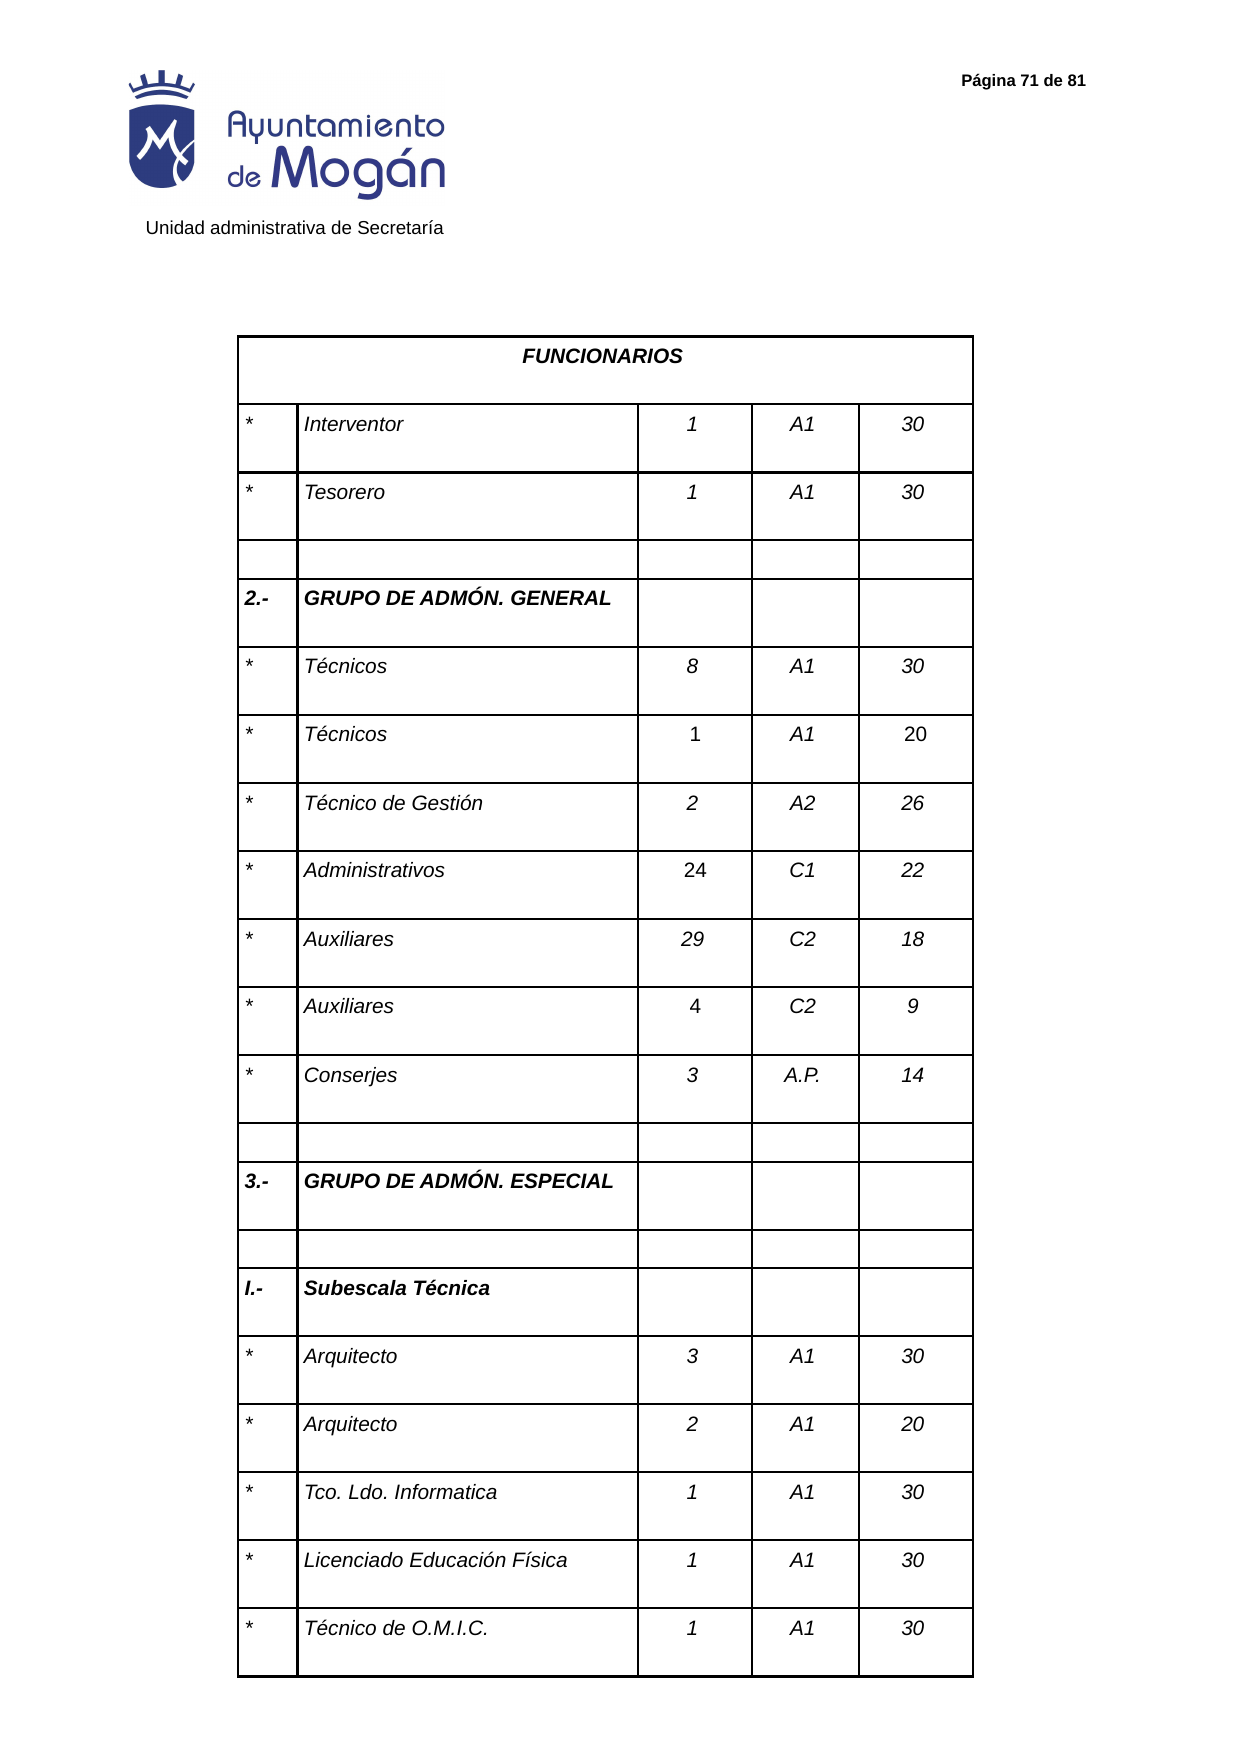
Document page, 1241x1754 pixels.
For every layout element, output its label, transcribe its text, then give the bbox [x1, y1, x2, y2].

table_cell 1 [639, 1541, 751, 1607]
table_cell * [239, 1609, 296, 1675]
table_cell Auxiliares [299, 988, 637, 1054]
table_cell 4 [639, 988, 751, 1054]
table_cell 14 [860, 1056, 972, 1122]
table_cell Técnico de O.M.I.C. [299, 1609, 637, 1675]
table_cell A1 [753, 1541, 858, 1607]
table_cell 2 [639, 1405, 751, 1471]
table_cell A1 [753, 405, 858, 471]
table_cell Técnicos [299, 716, 637, 782]
table_cell 22 [860, 852, 972, 918]
table_cell [860, 1269, 972, 1335]
table_cell 1 [639, 1473, 751, 1539]
table_cell * [239, 988, 296, 1054]
table_cell * [239, 852, 296, 918]
table_cell Conserjes [299, 1056, 637, 1122]
table_cell Interventor [299, 405, 637, 471]
table_cell Auxiliares [299, 920, 637, 986]
table_cell Administrativos [299, 852, 637, 918]
table_cell * [239, 474, 296, 539]
table_cell I.- [239, 1269, 296, 1335]
table_cell 30 [860, 1609, 972, 1675]
table_cell A1 [753, 1473, 858, 1539]
table_cell * [239, 1405, 296, 1471]
table_cell [639, 580, 751, 646]
table_cell A1 [753, 474, 858, 539]
picture [128, 70, 445, 206]
table_cell GRUPO DE ADMÓN. ESPECIAL [299, 1163, 637, 1229]
table_cell 9 [860, 988, 972, 1054]
table_cell 3.- [239, 1163, 296, 1229]
table_cell A1 [753, 1405, 858, 1471]
table_cell [639, 1163, 751, 1229]
table_header FUNCIONARIOS [239, 338, 972, 403]
table_cell [299, 1231, 637, 1267]
table_cell [639, 541, 751, 578]
table_cell [753, 1163, 858, 1229]
table_cell Tesorero [299, 474, 637, 539]
table_cell * [239, 1337, 296, 1403]
table_cell A.P. [753, 1056, 858, 1122]
table_cell 2 [639, 784, 751, 850]
table_cell 26 [860, 784, 972, 850]
table_cell * [239, 405, 296, 471]
table_cell 30 [860, 1473, 972, 1539]
table_cell 1 [639, 1609, 751, 1675]
table_cell [860, 1231, 972, 1267]
table_cell [639, 1269, 751, 1335]
table_cell GRUPO DE ADMÓN. GENERAL [299, 580, 637, 646]
table_cell 30 [860, 474, 972, 539]
table_cell Técnico de Gestión [299, 784, 637, 850]
table_cell 20 [860, 1405, 972, 1471]
table_cell 1 [639, 716, 751, 782]
table_cell [753, 1124, 858, 1161]
table_cell 30 [860, 405, 972, 471]
table_cell 3 [639, 1056, 751, 1122]
table_cell [860, 1124, 972, 1161]
table_cell 1 [639, 474, 751, 539]
table_cell * [239, 1473, 296, 1539]
table_cell 30 [860, 1337, 972, 1403]
table_cell * [239, 784, 296, 850]
table_cell Arquitecto [299, 1337, 637, 1403]
table_cell [239, 1231, 296, 1267]
table_cell 30 [860, 648, 972, 714]
table_cell A1 [753, 648, 858, 714]
table_cell 8 [639, 648, 751, 714]
table_cell 29 [639, 920, 751, 986]
table_cell C1 [753, 852, 858, 918]
table_cell C2 [753, 920, 858, 986]
table_cell 1 [639, 405, 751, 471]
table_cell * [239, 920, 296, 986]
table_cell [239, 541, 296, 578]
table_cell [299, 541, 637, 578]
table_cell * [239, 1541, 296, 1607]
table_cell * [239, 648, 296, 714]
table_cell [753, 1231, 858, 1267]
table_cell A1 [753, 716, 858, 782]
table_cell A1 [753, 1337, 858, 1403]
table_cell Subescala Técnica [299, 1269, 637, 1335]
table_cell A2 [753, 784, 858, 850]
table_cell 2.- [239, 580, 296, 646]
table_cell Arquitecto [299, 1405, 637, 1471]
table_cell * [239, 716, 296, 782]
table_cell [753, 541, 858, 578]
table_cell [753, 1269, 858, 1335]
table_cell 18 [860, 920, 972, 986]
table_cell [639, 1231, 751, 1267]
table_cell [860, 580, 972, 646]
table_cell [639, 1124, 751, 1161]
table_cell * [239, 1056, 296, 1122]
table_cell [299, 1124, 637, 1161]
table_cell [860, 541, 972, 578]
table_cell [753, 580, 858, 646]
table_cell [860, 1163, 972, 1229]
table_cell A1 [753, 1609, 858, 1675]
table_cell 20 [860, 716, 972, 782]
table_cell 24 [639, 852, 751, 918]
table_cell 30 [860, 1541, 972, 1607]
table_cell Técnicos [299, 648, 637, 714]
table_cell Tco. Ldo. Informatica [299, 1473, 637, 1539]
table_cell [239, 1124, 296, 1161]
table_cell C2 [753, 988, 858, 1054]
table_cell 3 [639, 1337, 751, 1403]
table_cell Licenciado Educación Física [299, 1541, 637, 1607]
